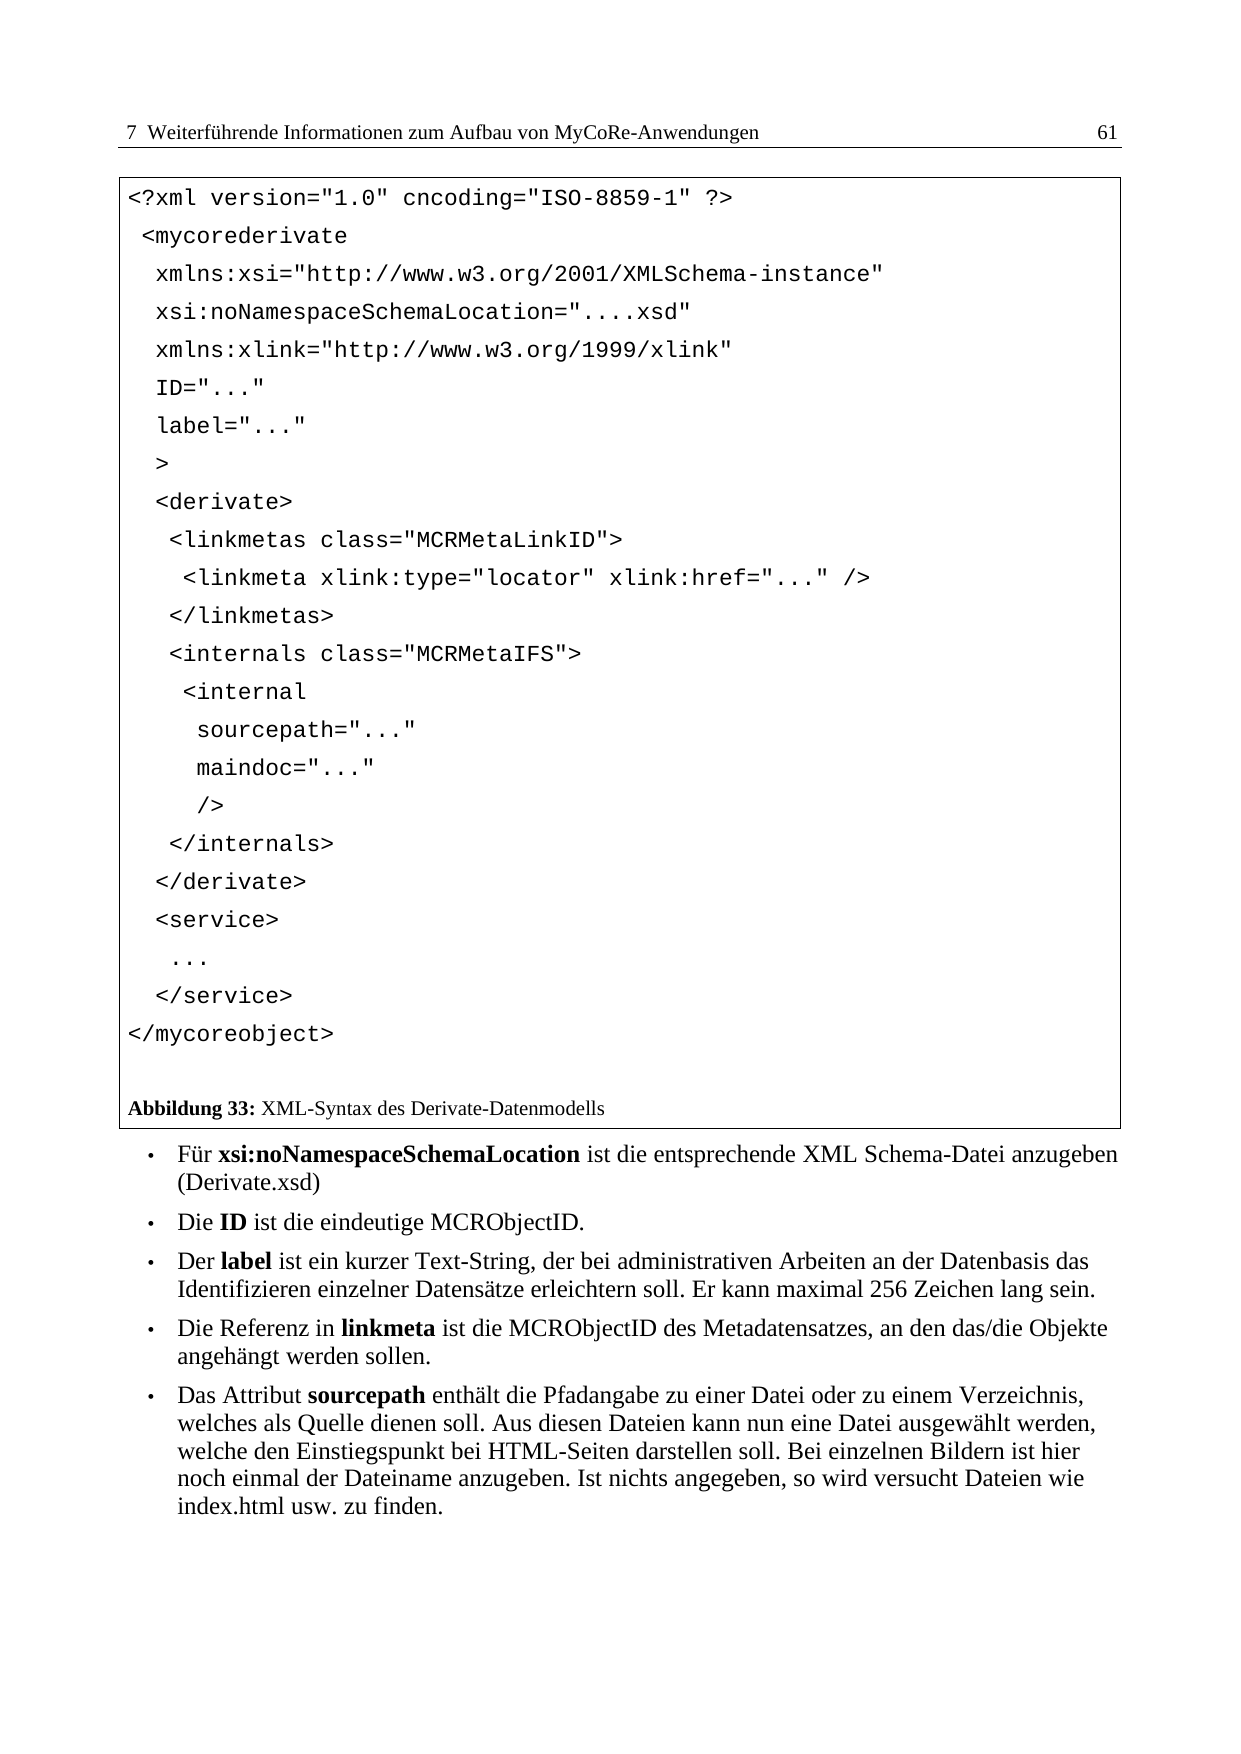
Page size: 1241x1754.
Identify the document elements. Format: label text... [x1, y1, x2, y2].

text </mycoreobject> [128, 1022, 1111, 1049]
text <linkmetas class="MCRMetaLinkID"> [128, 528, 1111, 554]
text </internals> [128, 832, 1111, 859]
list Für xsi:noNamespaceSchemaLocation ist die entsprechende XML Schema-Datei anzugeben (Derivate.xsd) [118, 177, 1122, 1196]
text xmlns:xsi="http://www.w3.org/2001/XMLSchema-instance" [128, 262, 1111, 288]
text <internal [128, 680, 1111, 707]
text <linkmeta xlink:type="locator" xlink:href="..." /> [128, 566, 1111, 592]
text </service> [128, 984, 1111, 1011]
list Die Referenz in linkmeta ist die MCRObjectID des Metadatensatzes, an den das/die Objekte angehängt werden sollen. [118, 1314, 1122, 1370]
text <internals class="MCRMetaIFS"> [128, 642, 1111, 668]
text Abbildung 33: XML-Syntax des Derivate-Datenmodells [128, 1097, 1111, 1119]
text ... [128, 946, 1111, 973]
text > [128, 452, 1111, 478]
text /> [128, 794, 1111, 821]
text sourcepath="..." [128, 718, 1111, 744]
text </derivate> [128, 870, 1111, 897]
text xsi:noNamespaceSchemaLocation="....xsd" [128, 300, 1111, 326]
text <?xml version="1.0" cncoding="ISO-8859-1" ?> [128, 186, 1111, 212]
text ID="..." [128, 376, 1111, 402]
text label="..." [128, 414, 1111, 440]
text xmlns:xlink="http://www.w3.org/1999/xlink" [128, 338, 1111, 364]
text </linkmetas> [128, 604, 1111, 631]
list Das Attribut sourcepath enthält die Pfadangabe zu einer Datei oder zu einem Verzeichnis, welches als Quelle dienen soll. Aus diesen Dateien kann nun eine Datei ausgewählt werden, welche den Einstiegspunkt bei HTML-Seiten darstellen soll. Bei einzelnen Bildern ist hier noch einmal der Dateiname anzugeben. Ist nichts angegeben, so wird versucht Dateien wie index.html usw. zu finden. [118, 1381, 1122, 1520]
list Die ID ist die eindeutige MCRObjectID. [118, 1208, 1122, 1235]
text maindoc="..." [128, 756, 1111, 783]
text <service> [128, 908, 1111, 935]
text <mycorederivate [128, 224, 1111, 250]
list Der label ist ein kurzer Text-String, der bei administrativen Arbeiten an der Datenbasis das Identifizieren einzelner Datensätze erleichtern soll. Er kann maximal 256 Zeichen lang sein. [118, 1247, 1122, 1302]
text <derivate> [128, 490, 1111, 516]
